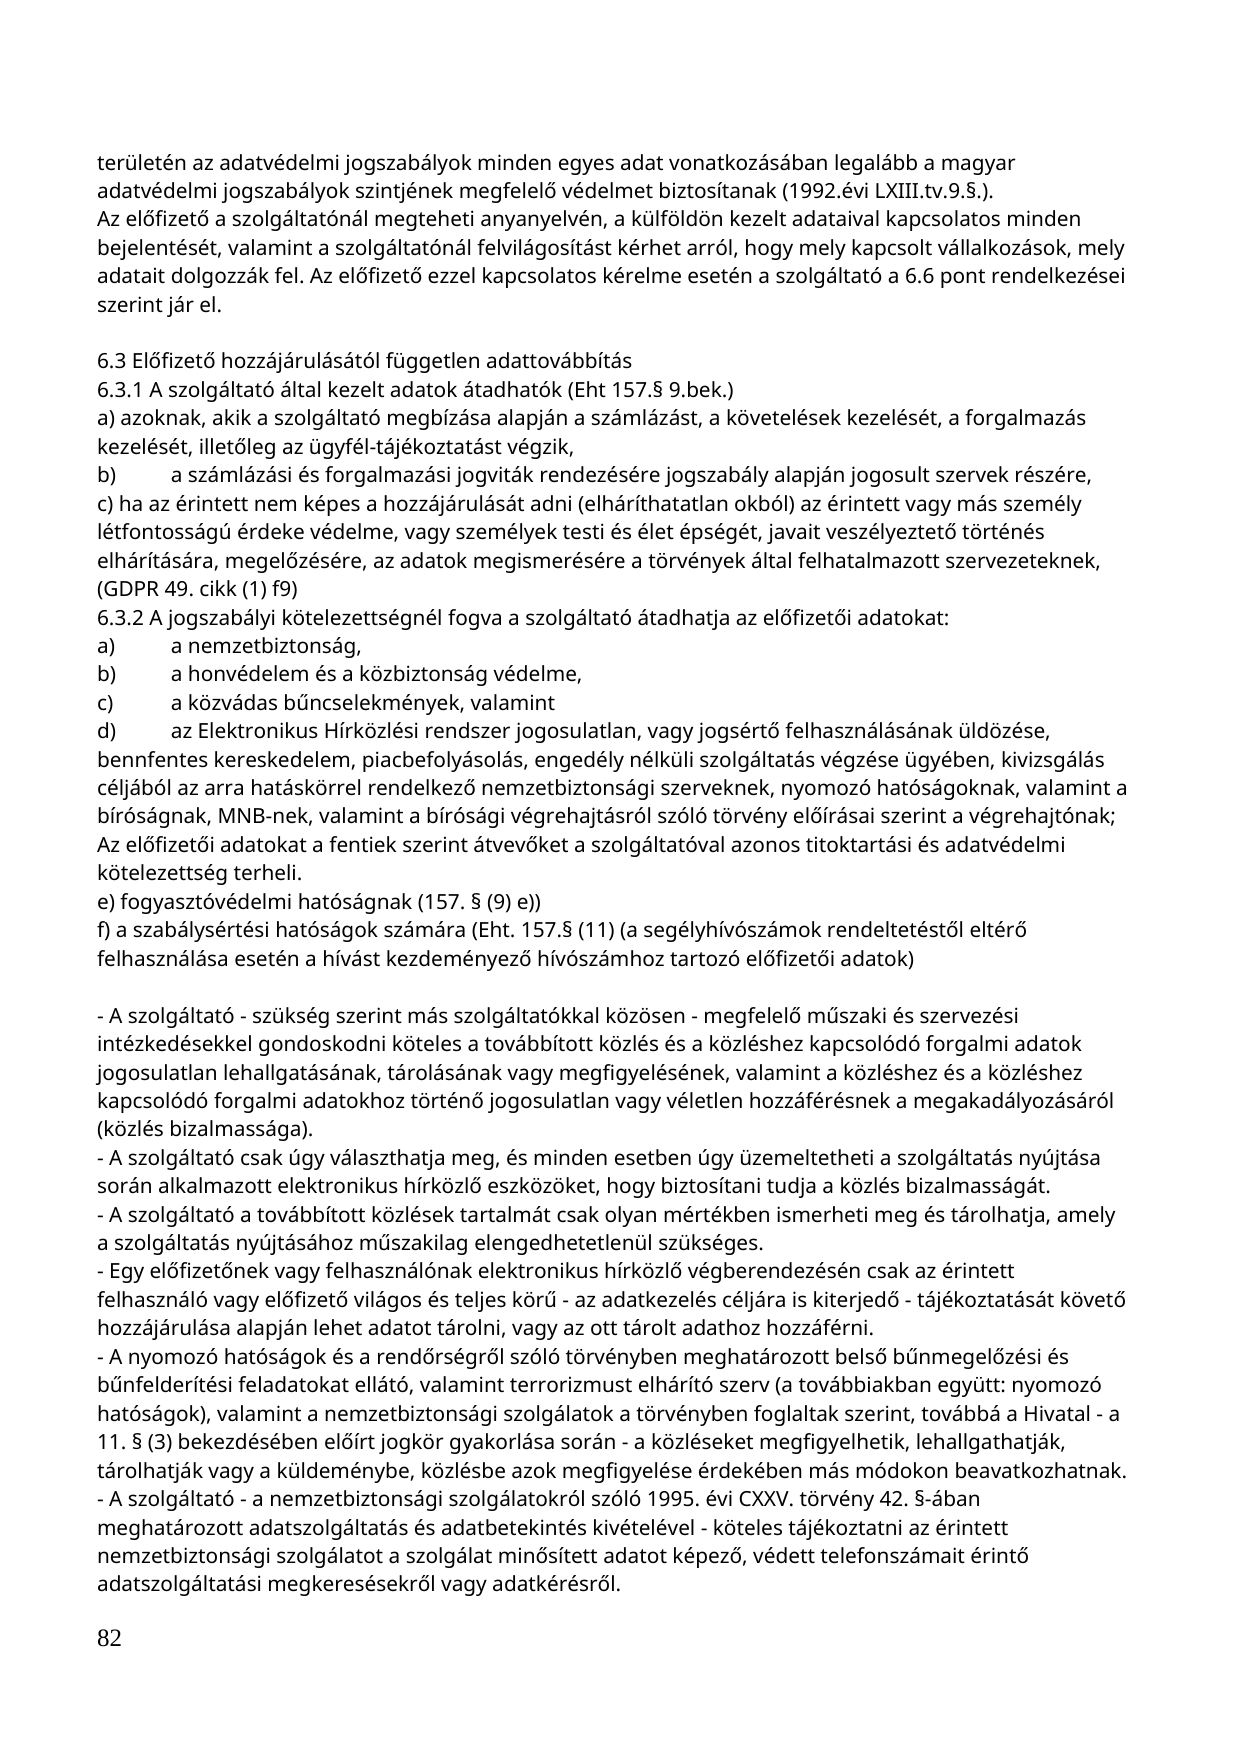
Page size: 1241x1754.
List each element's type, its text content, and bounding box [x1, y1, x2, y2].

text - A szolgáltató - a nemzetbiztonsági szolgálatokról szóló 1995. évi CXXV. törvény 42. §-ában meghatározott adatszolgáltatás és adatbetekintés kivételével - köteles tájékoztatni az érintett nemzetbiztonsági szolgálatot a szolgálat minősített adatot képező, védett telefonszámait érintő adatszolgáltatási megkeresésekről vagy adatkérésről. [97, 1484, 1130, 1598]
text e) fogyasztóvédelmi hatóságnak (157. § (9) e)) [97, 887, 1130, 915]
text b) a honvédelem és a közbiztonság védelme, [97, 659, 1130, 688]
text - A szolgáltató csak úgy választhatja meg, és minden esetben úgy üzemeltetheti a szolgáltatás nyújtása során alkalmazott elektronikus hírközlő eszközöket, hogy biztosítani tudja a közlés bizalmasságát. [97, 1143, 1130, 1200]
text a) azoknak, akik a szolgáltató megbízása alapján a számlázást, a követelések kezelését, a forgalmazás kezelését, illetőleg az ügyfél-tájékoztatást végzik, [97, 403, 1130, 460]
text d) az Elektronikus Hírközlési rendszer jogosulatlan, vagy jogsértő felhasználásának üldözése, bennfentes kereskedelem, piacbefolyásolás, engedély nélküli szolgáltatás végzése ügyében, kivizsgálás céljából az arra hatáskörrel rendelkező nemzetbiztonsági szerveknek, nyomozó hatóságoknak, valamint a bíróságnak, MNB-nek, valamint a bírósági végrehajtásról szóló törvény előírásai szerint a végrehajtónak; Az előfizetői adatokat a fentiek szerint átvevőket a szolgáltatóval azonos titoktartási és adatvédelmi kötelezettség terheli. [97, 716, 1130, 887]
text Az előfizető a szolgáltatónál megteheti anyanyelvén, a külföldön kezelt adataival kapcsolatos minden bejelentését, valamint a szolgáltatónál felvilágosítást kérhet arról, hogy mely kapcsolt vállalkozások, mely adatait dolgozzák fel. Az előfizető ezzel kapcsolatos kérelme esetén a szolgáltató a 6.6 pont rendelkezései szerint jár el. [97, 204, 1130, 318]
text b) a számlázási és forgalmazási jogviták rendezésére jogszabály alapján jogosult szervek részére, [97, 460, 1130, 489]
text 6.3 Előfizető hozzájárulásától független adattovábbítás [97, 347, 1130, 375]
text c) ha az érintett nem képes a hozzájárulását adni (elháríthatatlan okból) az érintett vagy más személy létfontosságú érdeke védelme, vagy személyek testi és élet épségét, javait veszélyeztető történés elhárítására, megelőzésére, az adatok megismerésére a törvények által felhatalmazott szervezeteknek, (GDPR 49. cikk (1) f9) [97, 489, 1130, 603]
text c) a közvádas bűncselekmények, valamint [97, 688, 1130, 716]
text - A nyomozó hatóságok és a rendőrségről szóló törvényben meghatározott belső bűnmegelőzési és bűnfelderítési feladatokat ellátó, valamint terrorizmust elhárító szerv (a továbbiakban együtt: nyomozó hatóságok), valamint a nemzetbiztonsági szolgálatok a törvényben foglaltak szerint, továbbá a Hivatal - a 11. § (3) bekezdésében előírt jogkör gyakorlása során - a közléseket megfigyelhetik, lehallgathatják, tárolhatják vagy a küldeménybe, közlésbe azok megfigyelése érdekében más módokon beavatkozhatnak. [97, 1342, 1130, 1484]
text 6.3.1 A szolgáltató által kezelt adatok átadhatók (Eht 157.§ 9.bek.) [97, 375, 1130, 403]
text - Egy előfizetőnek vagy felhasználónak elektronikus hírközlő végberendezésén csak az érintett felhasználó vagy előfizető világos és teljes körű - az adatkezelés céljára is kiterjedő - tájékoztatását követő hozzájárulása alapján lehet adatot tárolni, vagy az ott tárolt adathoz hozzáférni. [97, 1257, 1130, 1342]
text - A szolgáltató a továbbított közlések tartalmát csak olyan mértékben ismerheti meg és tárolhatja, amely a szolgáltatás nyújtásához műszakilag elengedhetetlenül szükséges. [97, 1200, 1130, 1257]
text területén az adatvédelmi jogszabályok minden egyes adat vonatkozásában legalább a magyar adatvédelmi jogszabályok szintjének megfelelő védelmet biztosítanak (1992.évi LXIII.tv.9.§.). [97, 148, 1130, 204]
text 6.3.2 A jogszabályi kötelezettségnél fogva a szolgáltató átadhatja az előfizetői adatokat: [97, 603, 1130, 631]
text - A szolgáltató - szükség szerint más szolgáltatókkal közösen - megfelelő műszaki és szervezési intézkedésekkel gondoskodni köteles a továbbított közlés és a közléshez kapcsolódó forgalmi adatok jogosulatlan lehallgatásának, tárolásának vagy megfigyelésének, valamint a közléshez és a közléshez kapcsolódó forgalmi adatokhoz történő jogosulatlan vagy véletlen hozzáférésnek a megakadályozásáról (közlés bizalmassága). [97, 1001, 1130, 1143]
text f) a szabálysértési hatóságok számára (Eht. 157.§ (11) (a segélyhívószámok rendeltetéstől eltérő felhasználása esetén a hívást kezdeményező hívószámhoz tartozó előfizetői adatok) [97, 915, 1130, 972]
text a) a nemzetbiztonság, [97, 631, 1130, 659]
